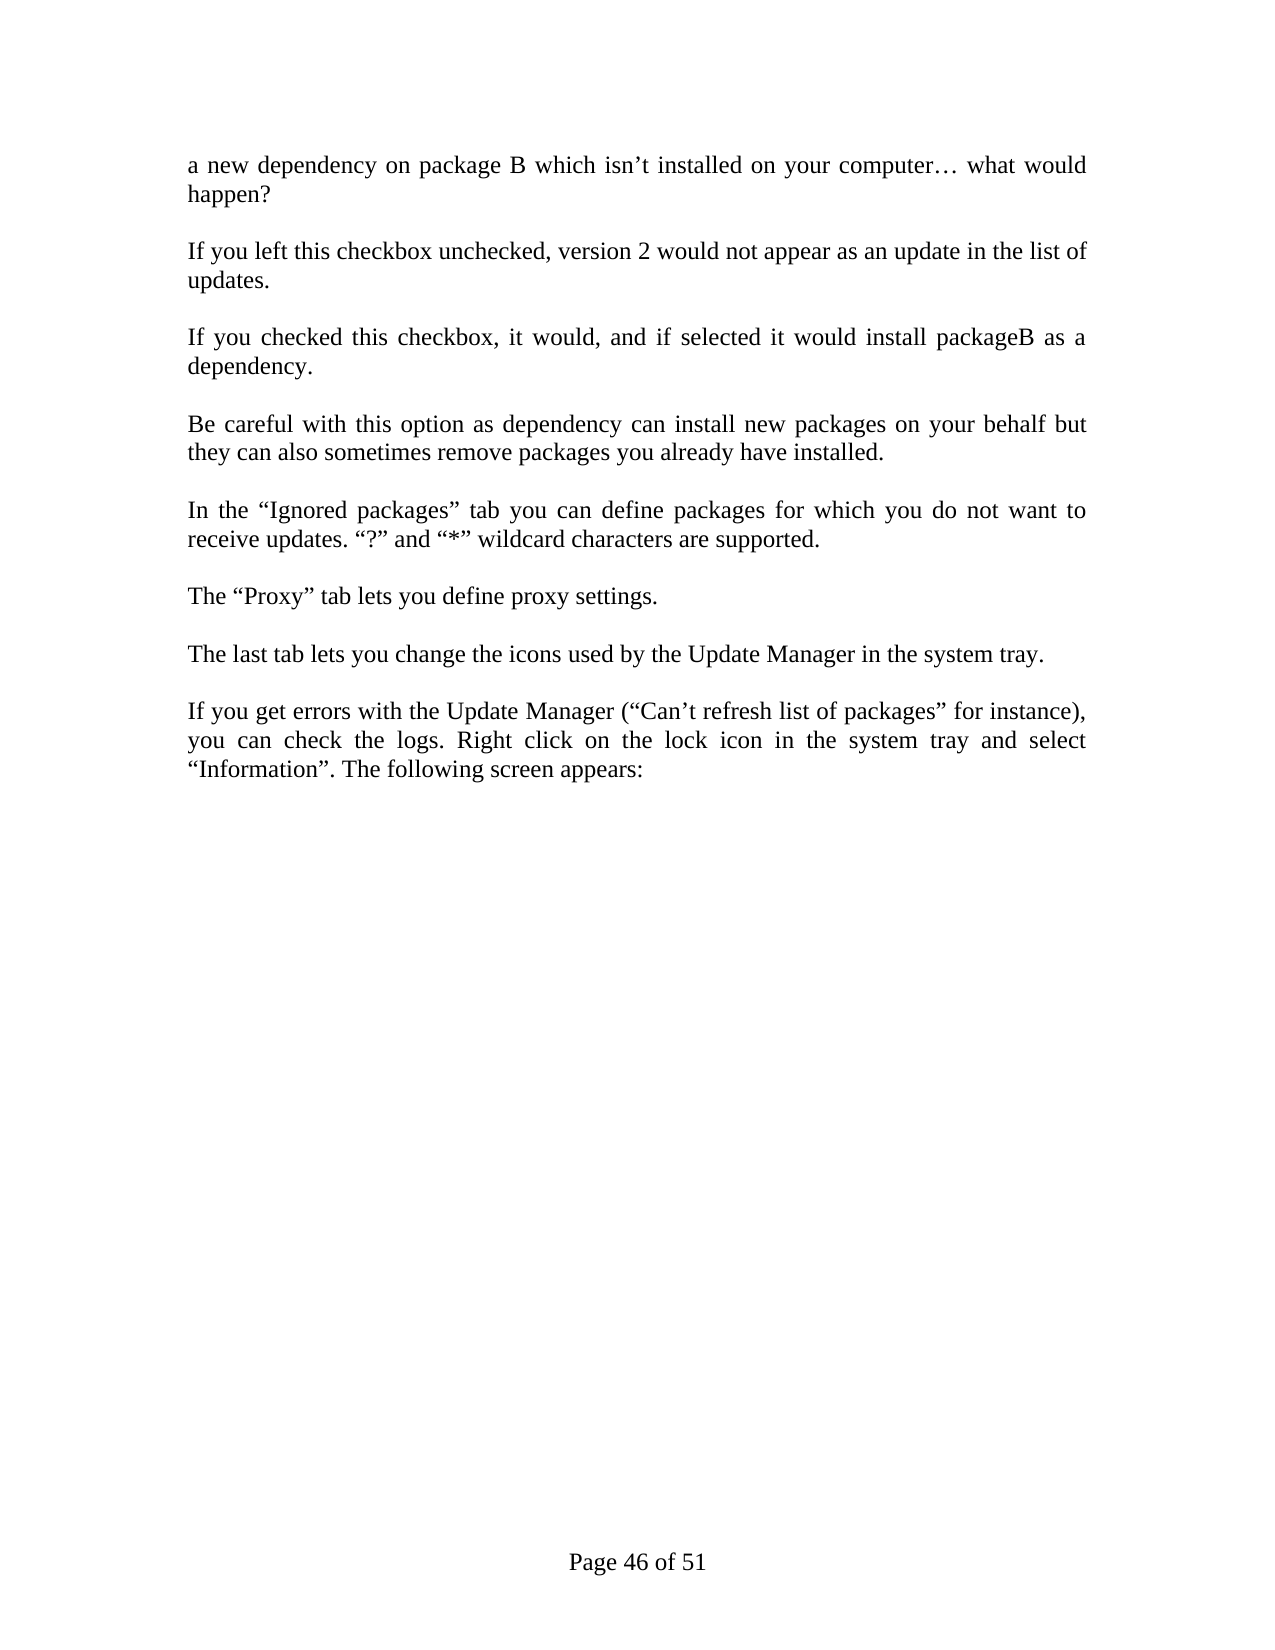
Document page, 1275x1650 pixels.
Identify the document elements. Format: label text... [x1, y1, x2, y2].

text If you left this checkbox unchecked, version 2 would not appear as an update in the list of updates. [187, 236, 1087, 294]
text a new dependency on package B which isn’t installed on your computer… what would happen? [187, 150, 1087, 207]
text Be careful with this option as dependency can install new packages on your behalf but they can also sometimes remove packages you already have installed. [187, 409, 1087, 466]
text If you get errors with the Update Manager (“Can’t refresh list of packages” for instance), you can check the logs. Right click on the lock icon in the system tray and select “Information”. The following screen appears: [187, 696, 1087, 782]
text The “Proxy” tab lets you define proxy settings. [187, 581, 1087, 610]
text If you checked this checkbox, it would, and if selected it would install packageB as a dependency. [187, 322, 1087, 380]
text In the “Ignored packages” tab you can define packages for which you do not want to receive updates. “?” and “*” wildcard characters are supported. [187, 495, 1087, 552]
text The last tab lets you change the icons used by the Update Manager in the system tray. [187, 639, 1087, 667]
